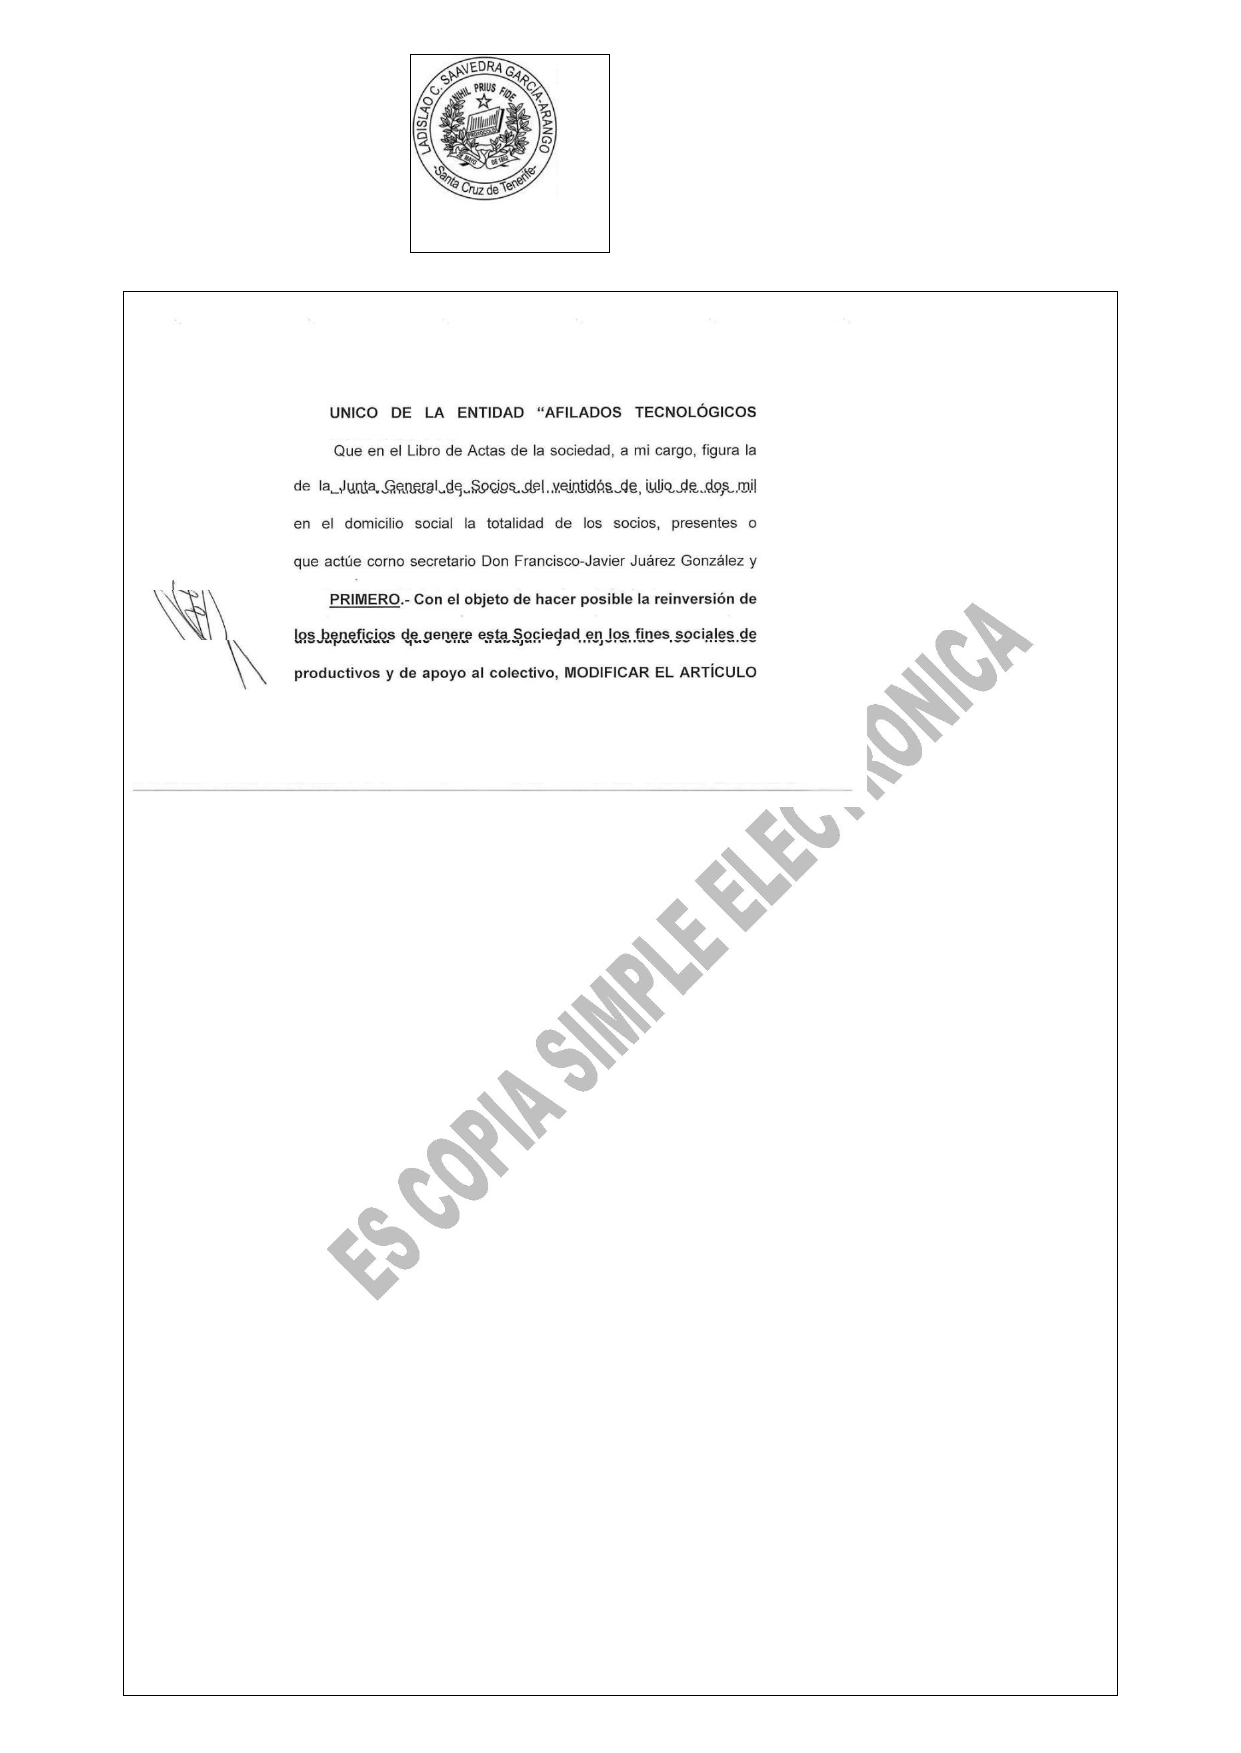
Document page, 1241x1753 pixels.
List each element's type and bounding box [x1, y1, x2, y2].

picture [411, 55, 609, 252]
picture [124, 292, 1117, 1695]
